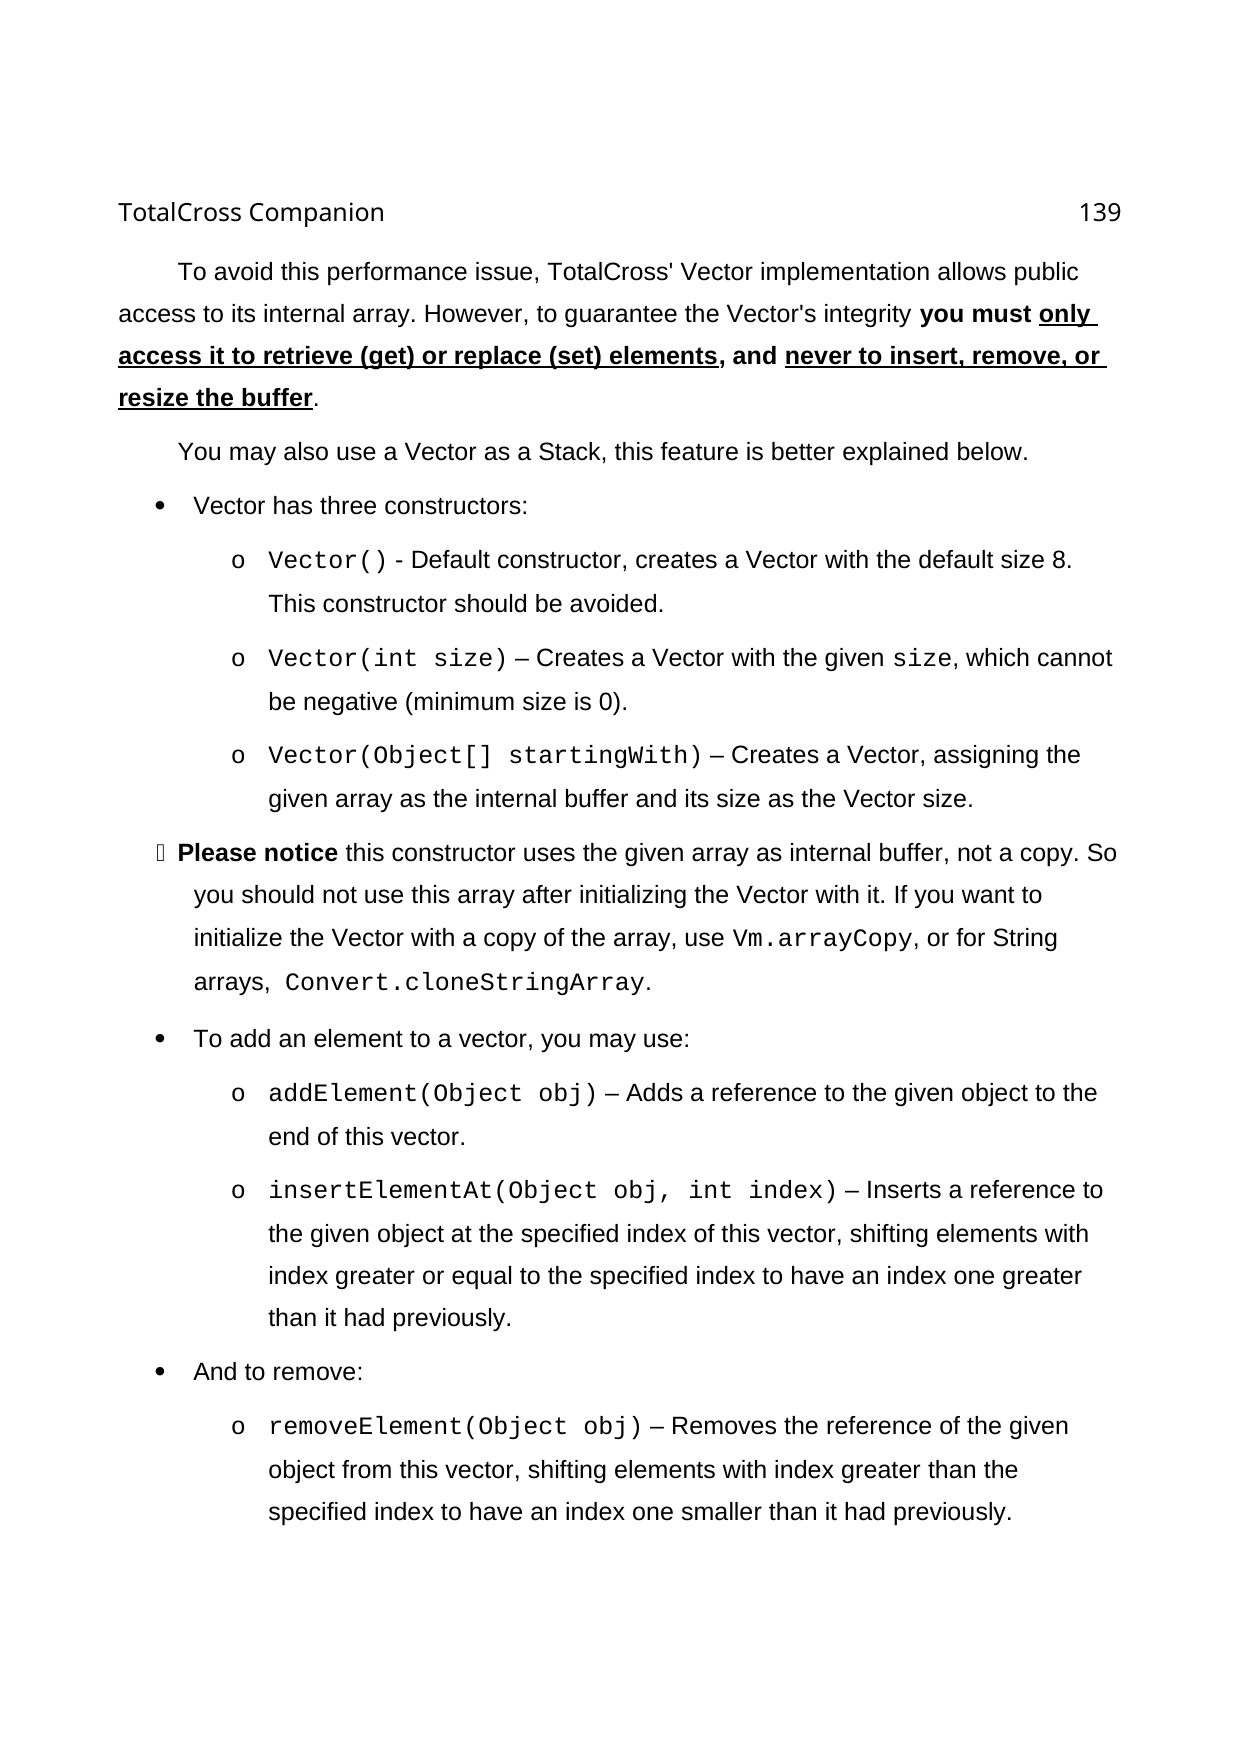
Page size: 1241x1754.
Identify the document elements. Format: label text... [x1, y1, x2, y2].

list Vector has three constructors: [156, 492, 1122, 520]
list insertElementAt(Object obj, int index) – Inserts a reference to the given object at the specified index of this vector, shifting elements with index greater or equal to the specified index to have an index one greater than it had previously. [231, 1176, 1122, 1332]
list Vector(Object[] startingWith) – Creates a Vector, assigning the given array as the internal buffer and its size as the Vector size. [231, 741, 1122, 813]
list Vector(int size) – Creates a Vector with the given size, which cannot be negative (minimum size is 0). [231, 644, 1122, 716]
list addElement(Object obj) – Adds a reference to the given object to the end of this vector. [231, 1078, 1122, 1151]
list Please notice this constructor uses the given array as internal buffer, not a copy. So you should not use this array after initializing the Vector with it. If you want to initialize the Vector with a copy of the array, use Vm.arrayCopy, or for String arrays, Convert.cloneStringArray. [156, 839, 1122, 998]
list To add an element to a vector, you may use: [156, 1025, 1122, 1053]
text You may also use a Vector as a Stack, this feature is better explained below. [118, 438, 1122, 466]
text To avoid this performance issue, TotalCross' Vector implementation allows public access to its internal array. However, to guarantee the Vector's integrity you must only access it to retrieve (get) or replace (set) elements, and never to insert, remove, or resize the buffer. [118, 258, 1122, 412]
list removeElement(Object obj) – Removes the reference of the given object from this vector, shifting elements with index greater than the specified index to have an index one smaller than it had previously. [231, 1412, 1122, 1526]
list Vector() - Default constructor, creates a Vector with the default size 8. This constructor should be avoided. [231, 546, 1122, 618]
list And to remove: [156, 1358, 1122, 1386]
